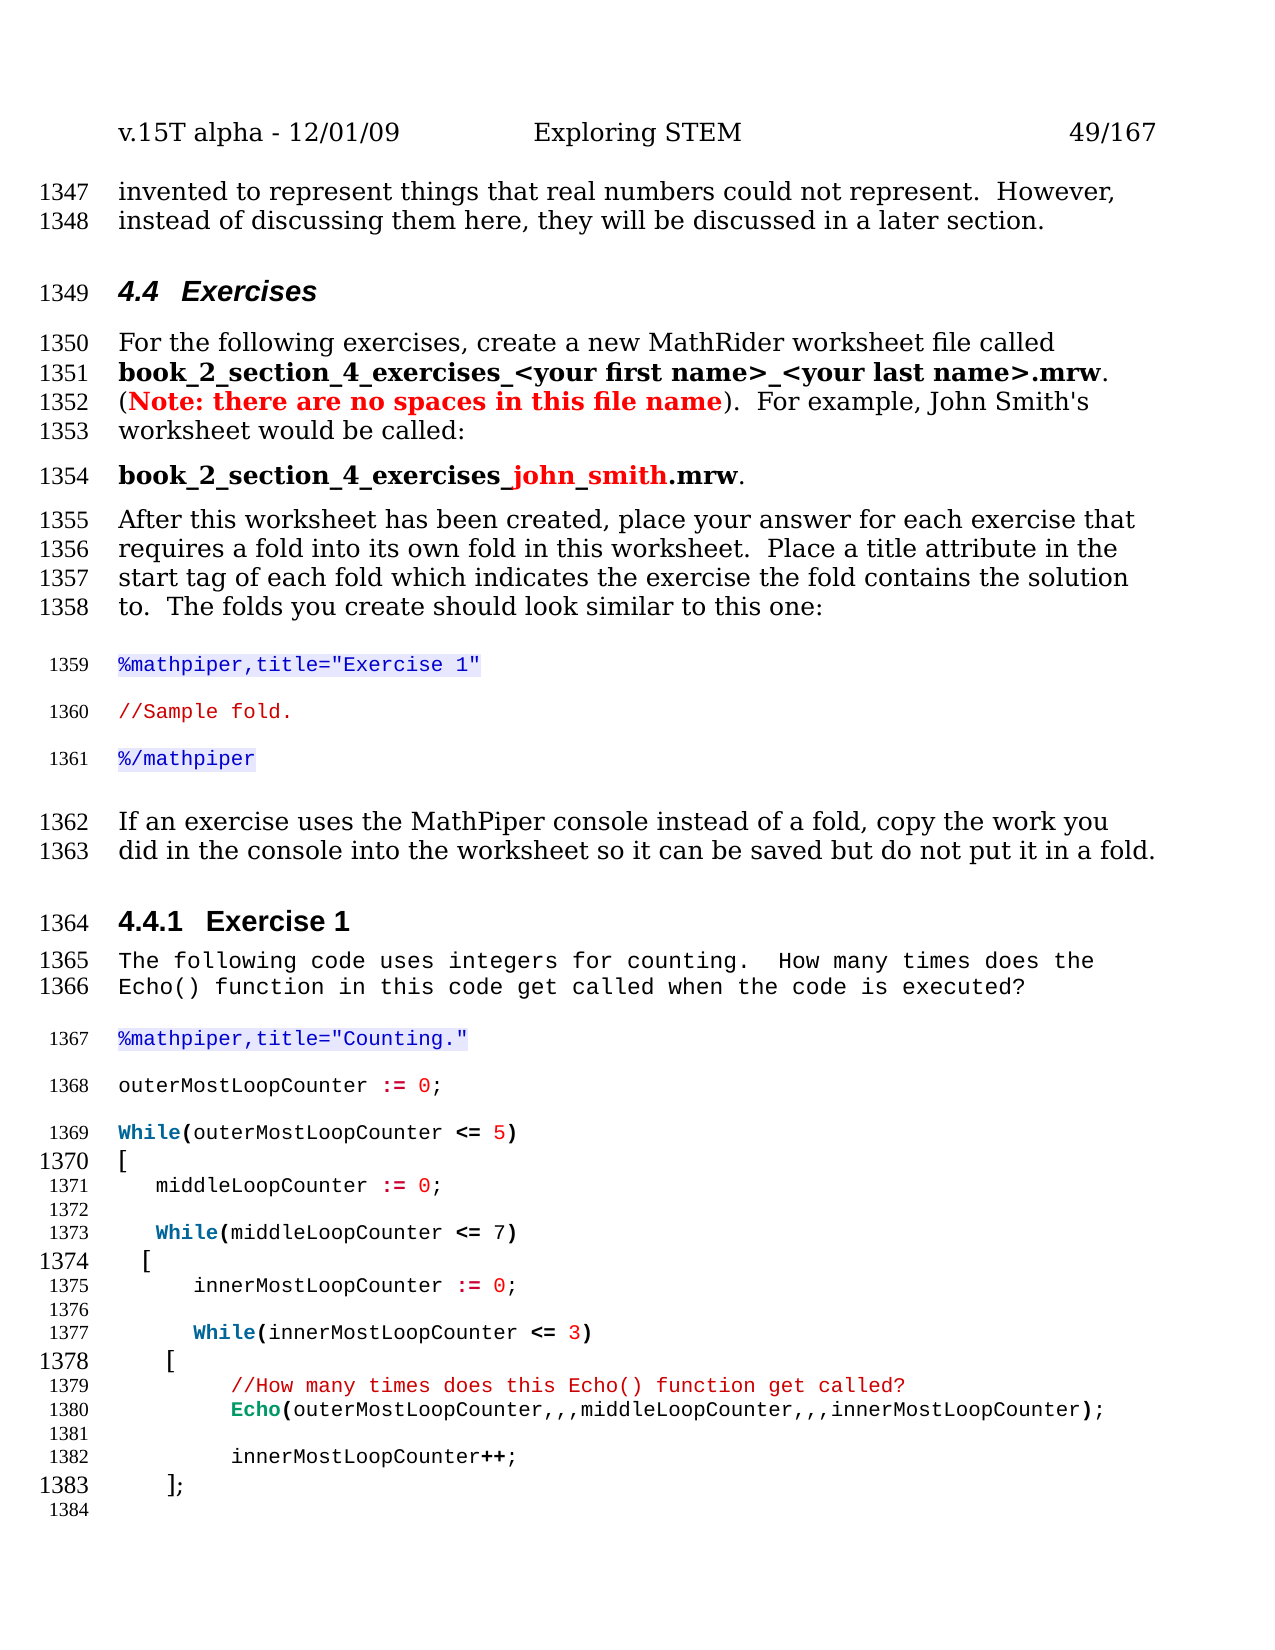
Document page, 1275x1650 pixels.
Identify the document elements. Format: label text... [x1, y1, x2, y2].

text After this worksheet has been created, place your answer for each exercise that requires a fold into its own fold in this worksheet. Place a title attribute in the start tag of each fold which indicates the exercise the fold contains the solution to. The folds you create should look similar to this one: [118, 505, 1157, 622]
text invented to represent things that real numbers could not represent. However, instead of discussing them here, they will be discussed in a later section. [118, 177, 1157, 235]
subtitle Exercises [118, 274, 1157, 308]
text //Sample fold. [118, 701, 1157, 725]
text If an exercise uses the MathPiper console instead of a fold, copy the work you did in the console into the worksheet so it can be saved but do not put it in a fold. [118, 807, 1157, 865]
text book_2_section_4_exercises_john_smith.mrw. [118, 461, 1157, 490]
text [ [118, 1346, 1157, 1375]
text innerMostLoopCounter++; [118, 1446, 1157, 1470]
text While(outerMostLoopCounter <= 5) [118, 1122, 1157, 1146]
text middleLoopCounter := 0; [118, 1175, 1157, 1199]
text innerMostLoopCounter := 0; [118, 1275, 1157, 1299]
text While(middleLoopCounter <= 7) [118, 1222, 1157, 1246]
subtitle Exercise 1 [118, 904, 1157, 938]
text %/mathpiper [118, 748, 1157, 772]
text ]; [118, 1470, 1157, 1499]
text For the following exercises, create a new MathRider worksheet file called book_2_section_4_exercises_<your first name>_<your last name>.mrw. (Note: there are no spaces in this file name). For example, John Smith's worksheet would be called: [118, 329, 1157, 446]
text //How many times does this Echo() function get called? [118, 1375, 1157, 1399]
text [ [118, 1246, 1157, 1275]
text outerMostLoopCounter := 0; [118, 1075, 1157, 1098]
text The following code uses integers for counting. How many times does the Echo() function in this code get called when the code is executed? [118, 950, 1157, 1002]
text Echo(outerMostLoopCounter,,,middleLoopCounter,,,innerMostLoopCounter); [118, 1399, 1157, 1422]
text [ [118, 1146, 1157, 1175]
text %mathpiper,title="Counting." [118, 1028, 1157, 1051]
text %mathpiper,title="Exercise 1" [118, 654, 1157, 677]
text While(innerMostLoopCounter <= 3) [118, 1322, 1157, 1346]
